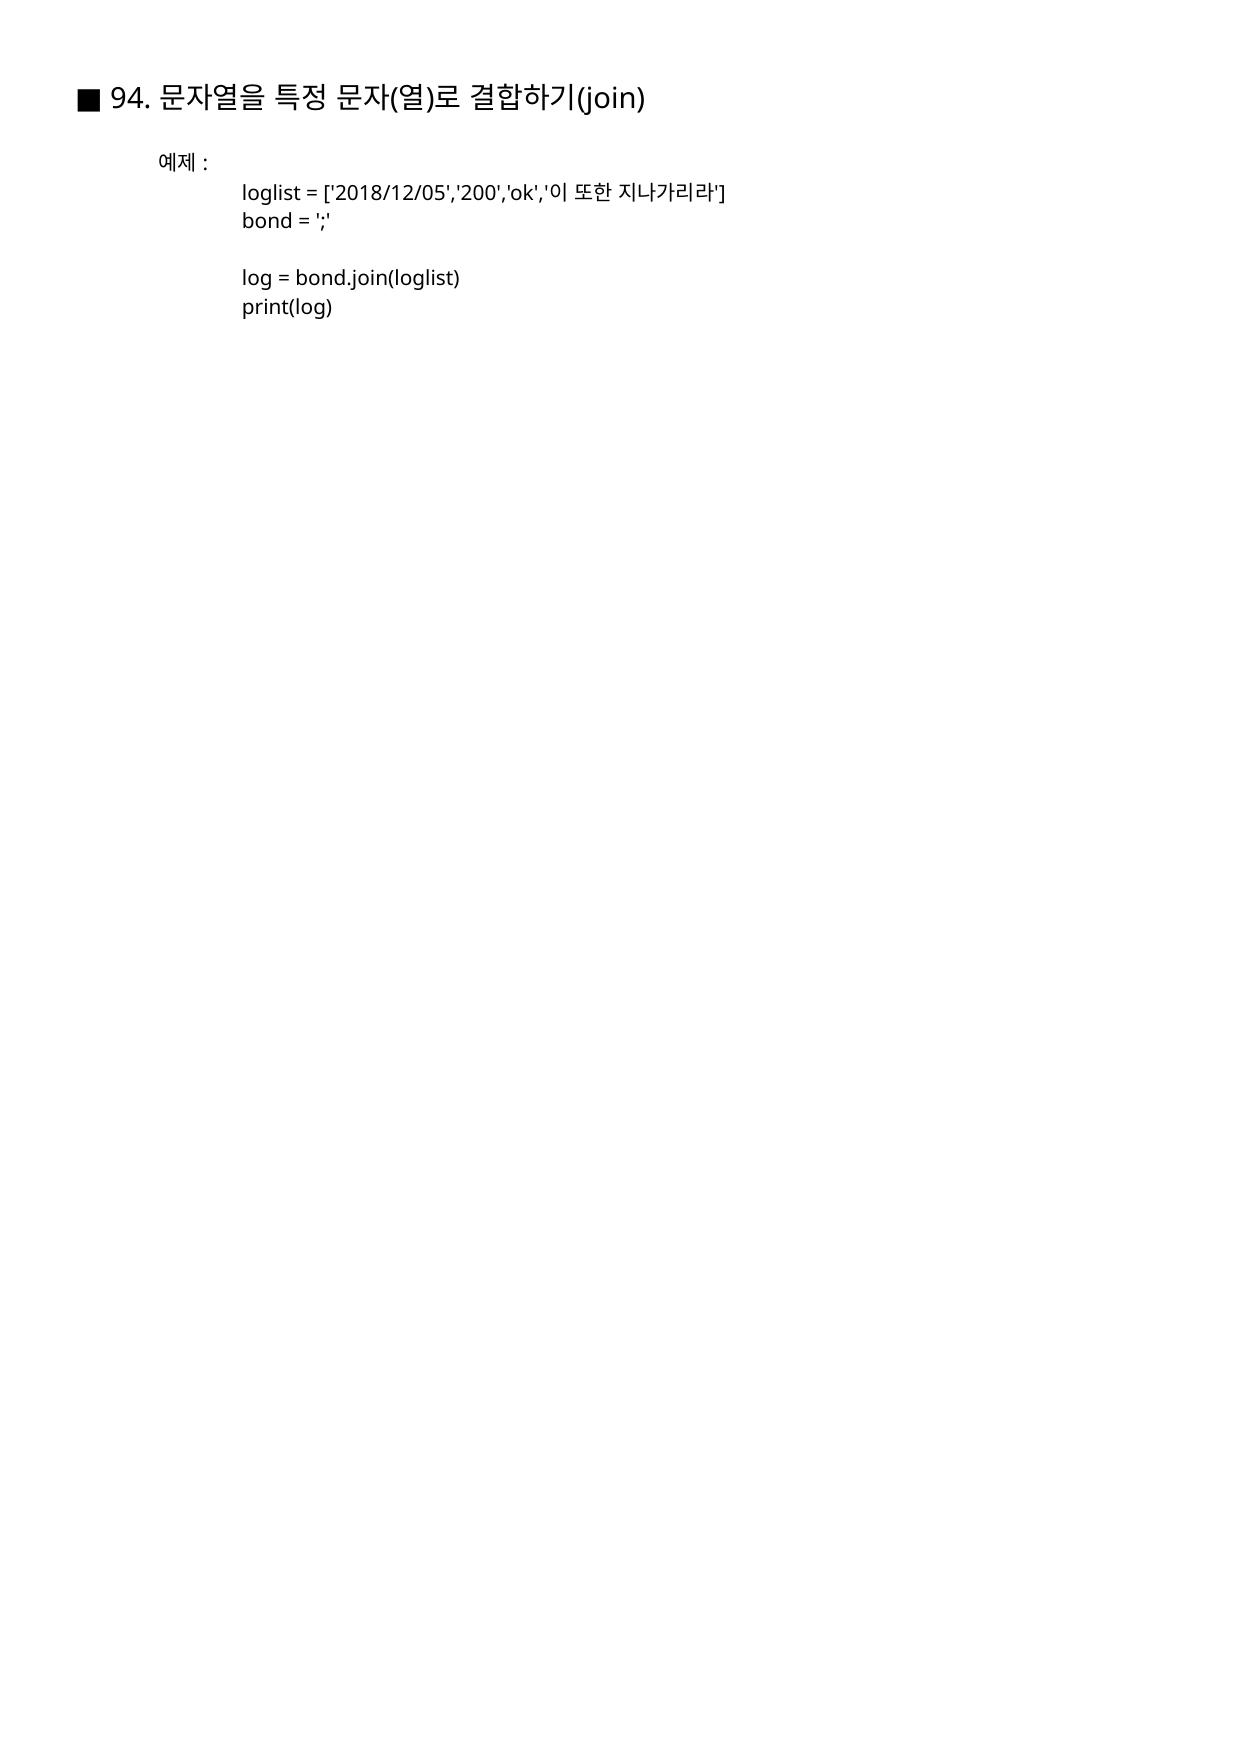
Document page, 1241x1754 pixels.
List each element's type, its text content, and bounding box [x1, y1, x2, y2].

text loglist = ['2018/12/05','200','ok','이 또한 지나가리라'] [75, 176, 1165, 206]
text bond = ';' [75, 206, 1165, 235]
subtitle ■ 94. 문자열을 특정 문자(열)로 결합하기(join) [75, 75, 1165, 117]
text 예제 : [75, 146, 1165, 176]
text print(log) [75, 292, 1165, 320]
text log = bond.join(loglist) [75, 263, 1165, 292]
